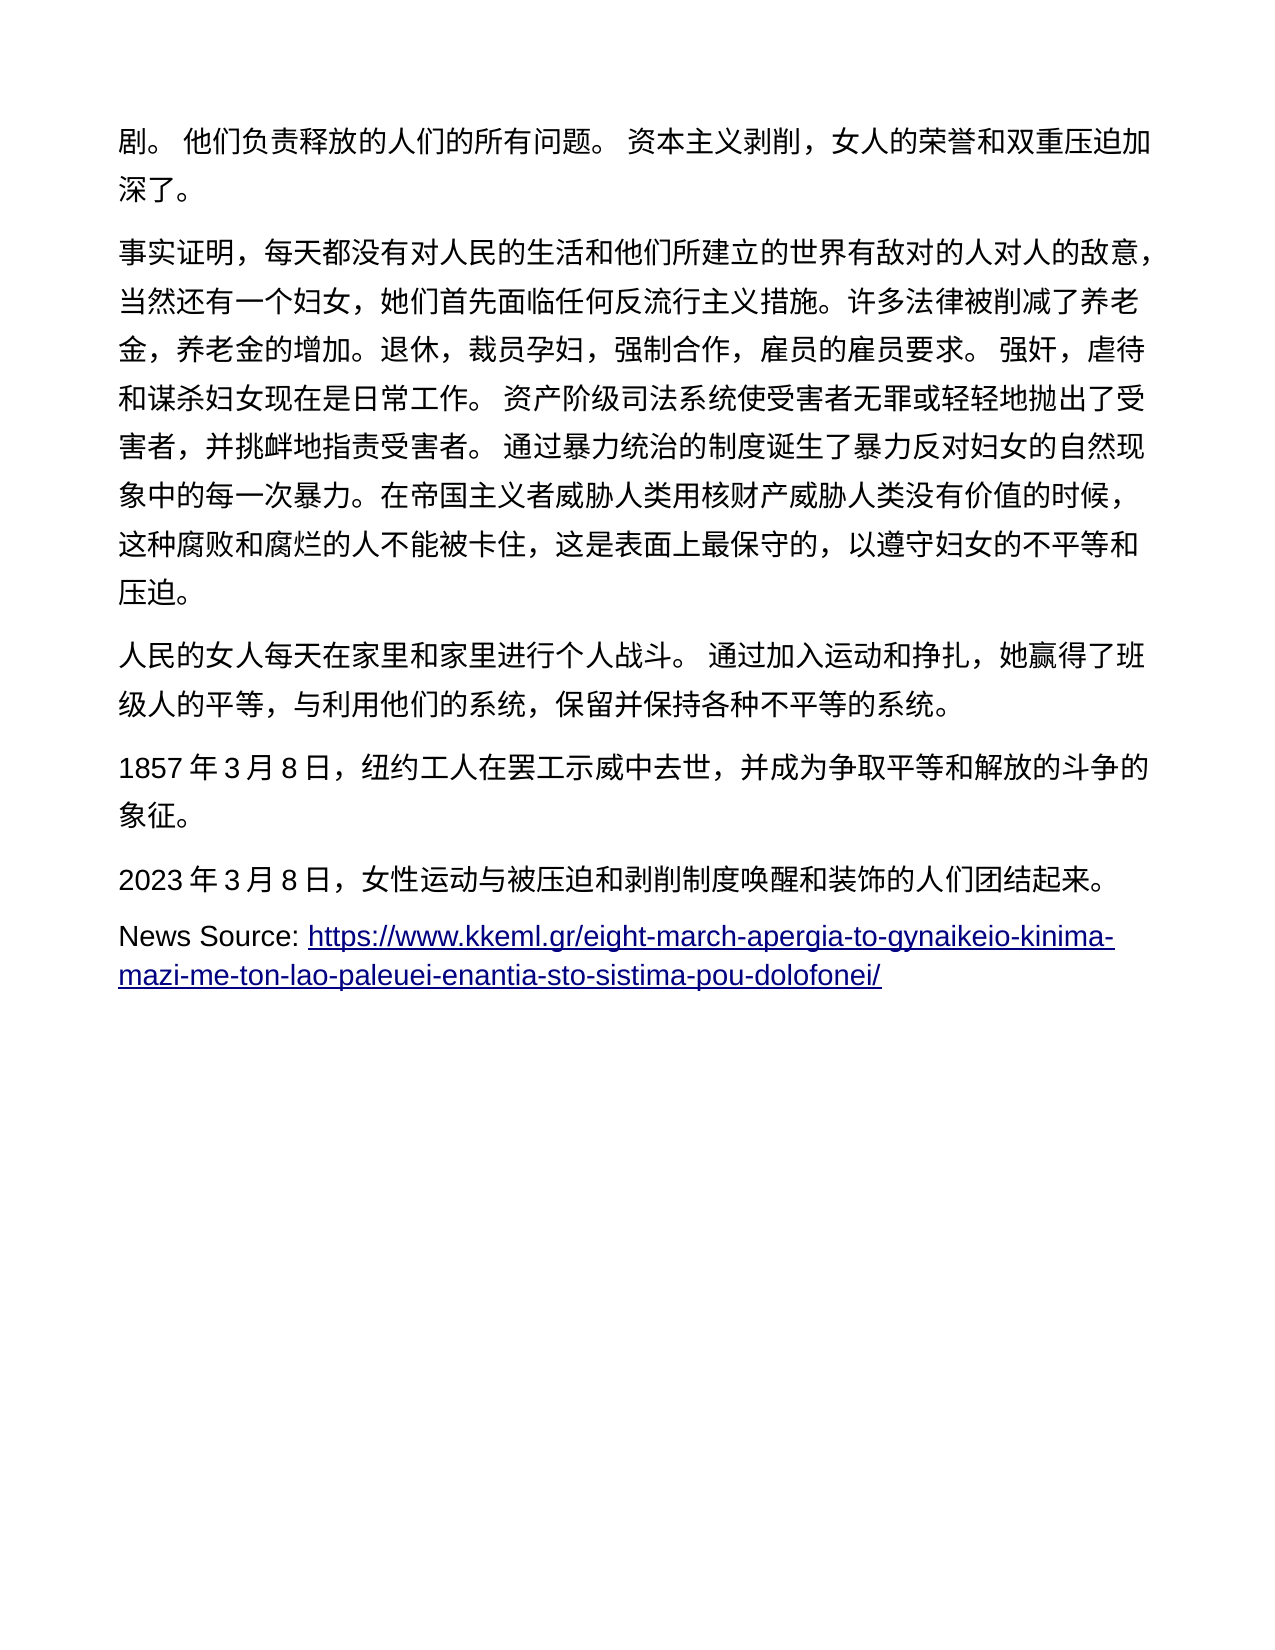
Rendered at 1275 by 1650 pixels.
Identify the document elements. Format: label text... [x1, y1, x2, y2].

text 1857年3月8日，纽约工人在罢工示威中去世，并成为争取平等和解放的斗争的象征。 [118, 744, 1157, 835]
text 剧。 他们负责释放的人们的所有问题。 资本主义剥削，女人的荣誉和双重压迫加深了。 [118, 118, 1157, 209]
text 2023年3月8日，女性运动与被压迫和剥削制度唤醒和装饰的人们团结起来。 [118, 856, 1157, 898]
text 事实证明，每天都没有对人民的生活和他们所建立的世界有敌对的人对人的敌意，当然还有一个妇女，她们首先面临任何反流行主义措施。许多法律被削减了养老金，养老金的增加。退休，裁员孕妇，强制合作，雇员的雇员要求。 强奸，虐待和谋杀妇女现在是日常工作。 资产阶级司法系统使受害者无罪或轻轻地抛出了受害者，并挑衅地指责受害者。 通过暴力统治的制度诞生了暴力反对妇女的自然现象中的每一次暴力。在帝国主义者威胁人类用核财产威胁人类没有价值的时候，这种腐败和腐烂的人不能被卡住，这是表面上最保守的，以遵守妇女的不平等和压迫。 [118, 230, 1157, 612]
text 人民的女人每天在家里和家里进行个人战斗。 通过加入运动和挣扎，她赢得了班级人的平等，与利用他们的系统，保留并保持各种不平等的系统。 [118, 633, 1157, 723]
text News Source: https://www.kkeml.gr/eight-march-apergia-to-gynaikeio-kinima-mazi-me-ton-lao-paleuei-enantia-sto-sistima-pou-dolofonei/ [118, 919, 1157, 991]
